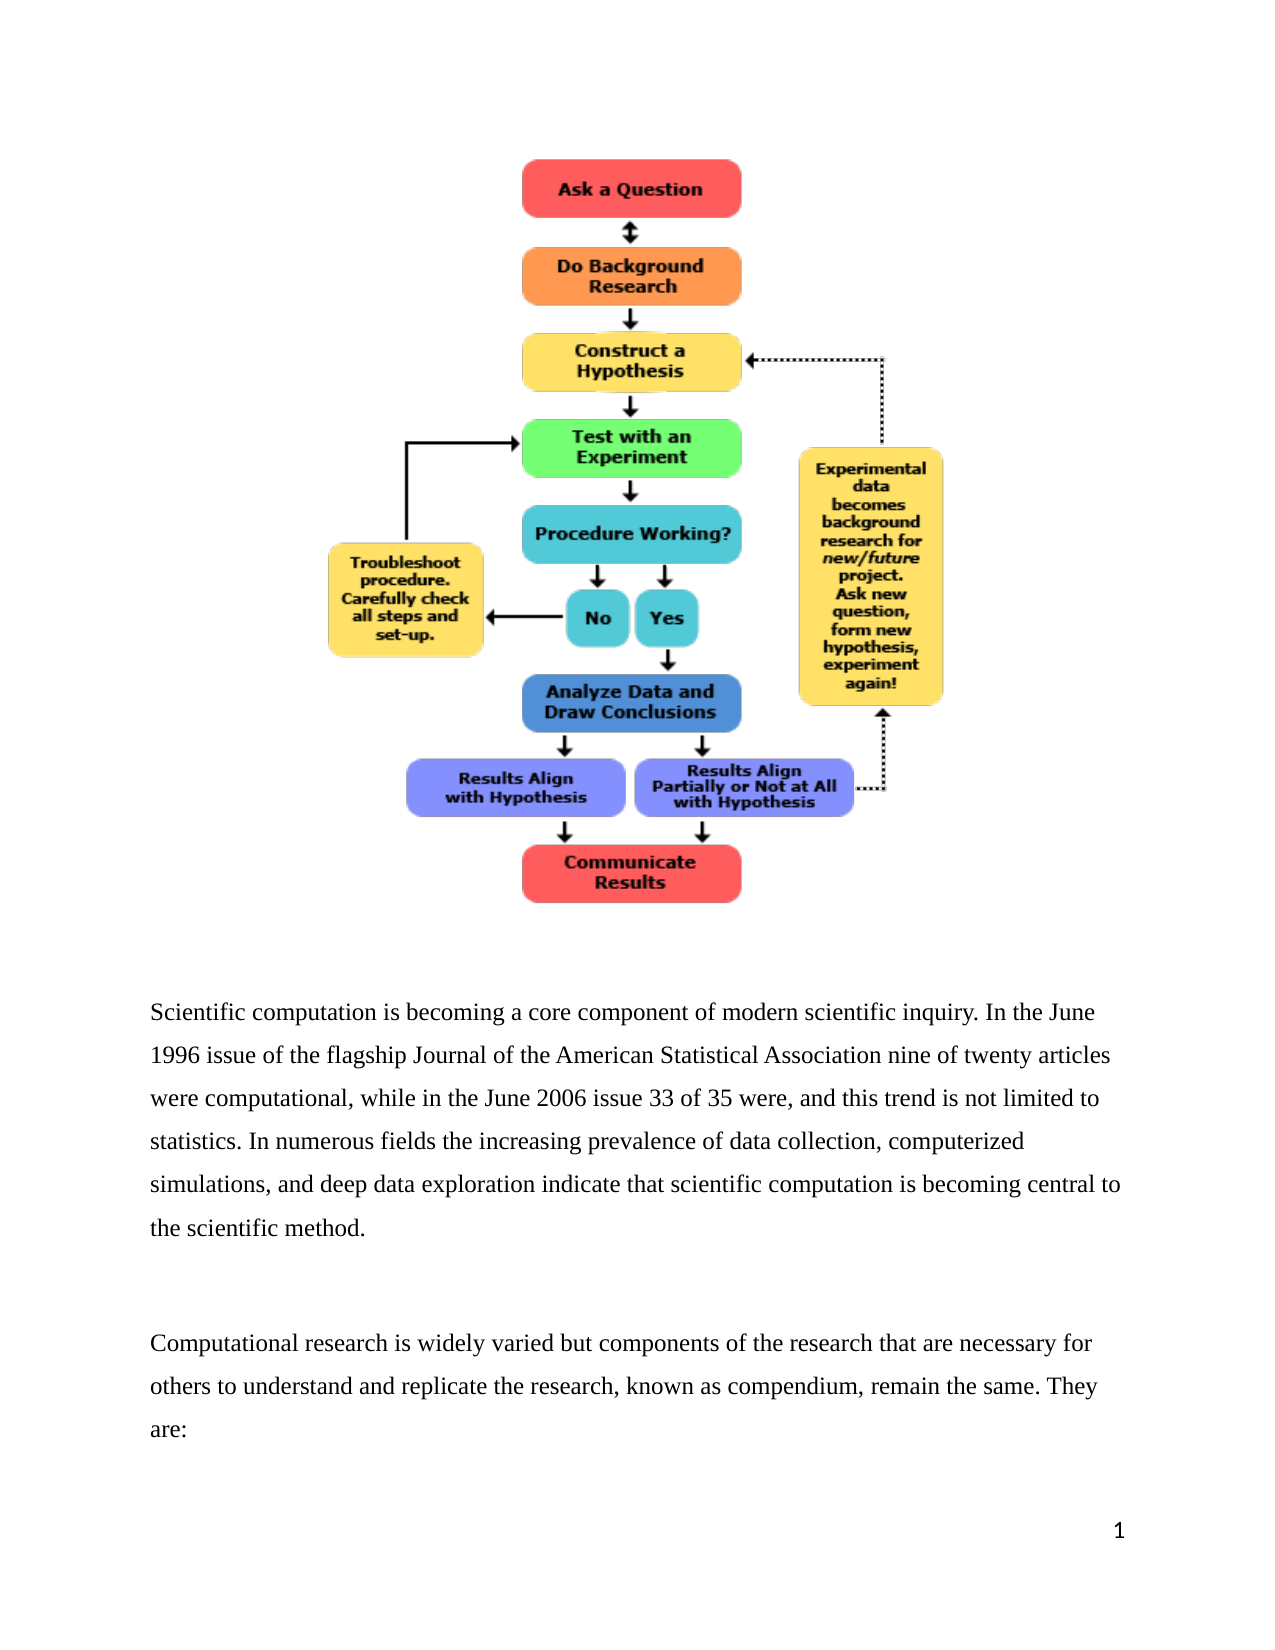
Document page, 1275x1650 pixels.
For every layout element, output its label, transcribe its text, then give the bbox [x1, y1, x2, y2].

text Scientific computation is becoming a core component of modern scientific inquiry. In the June 1996 issue of the flagship Journal of the American Statistical Association nine of twenty articles were computational, while in the June 2006 issue 33 of 35 were, and this trend is not limited to statistics. In numerous fields the increasing prevalence of data collection, computerized simulations, and deep data exploration indicate that scientific computation is becoming central to the scientific method. [150, 997, 1125, 1241]
picture [313, 150, 962, 925]
text Computational research is widely varied but components of the research that are necessary for others to understand and replicate the research, known as compendium, remain the same. They are: [150, 1328, 1125, 1443]
